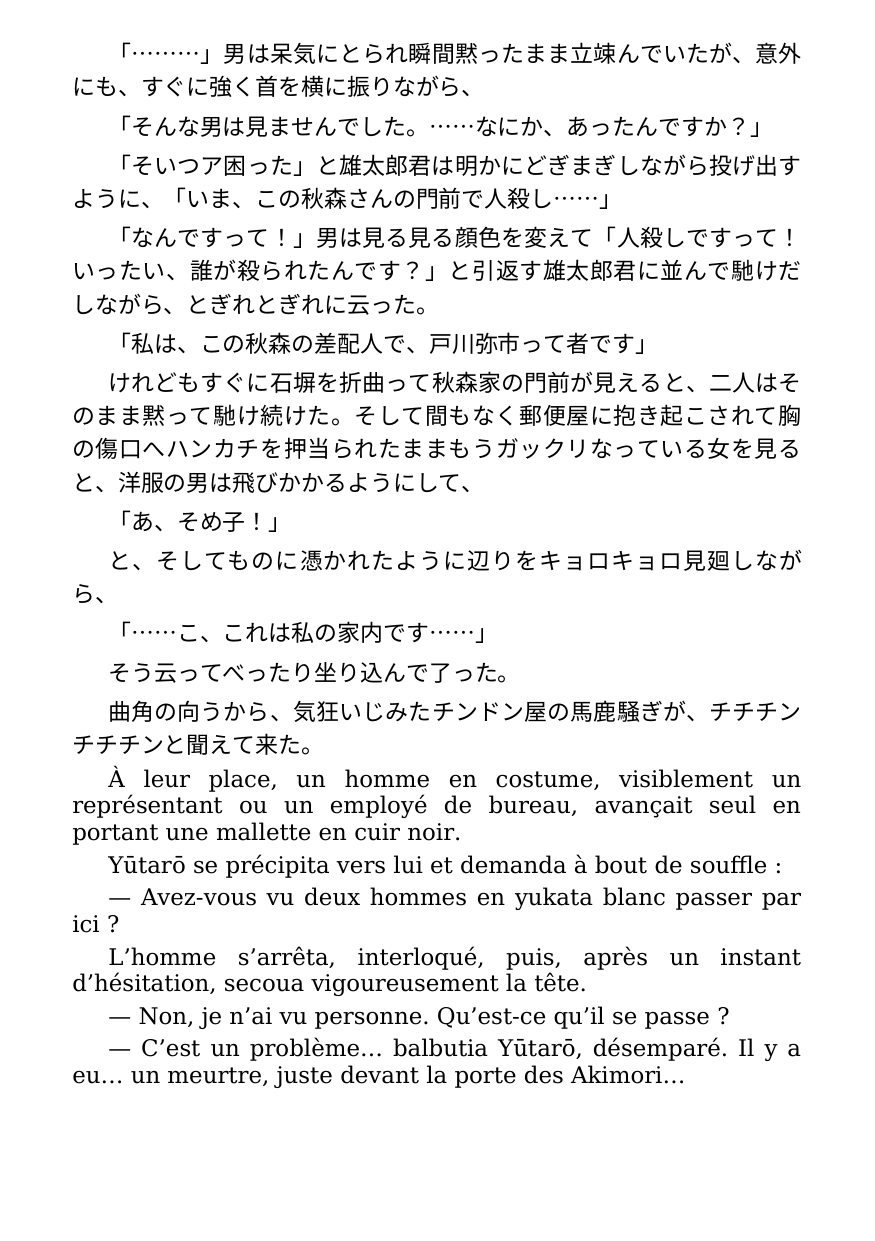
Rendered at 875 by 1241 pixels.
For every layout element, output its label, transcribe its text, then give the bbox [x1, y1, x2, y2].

text 「……こ、これは私の家内です……」 [72, 615, 802, 648]
text 「………」男は呆気にとられ瞬間黙ったまま立竦んでいたが、意外にも、すぐに強く首を横に振りながら、 [72, 36, 802, 102]
text 「そいつア困った」と雄太郎君は明かにどぎまぎしながら投げ出すように、「いま、この秋森さんの門前で人殺し……」 [72, 148, 802, 214]
text — C’est un problème… balbutia Yūtarō, désemparé. Il y a eu… un meurtre, juste devant la porte des Akimori… [72, 1036, 802, 1089]
text そう云ってべったり坐り込んで了った。 [72, 654, 802, 688]
text 曲角の向うから、気狂いじみたチンドン屋の馬鹿騒ぎが、チチチンチチチンと聞えて来た。 [72, 693, 802, 760]
text 「なんですって！」男は見る見る顔色を変えて「人殺しですって！ いったい、誰が殺られたんです？」と引返す雄太郎君に並んで馳けだしながら、とぎれとぎれに云った。 [72, 220, 802, 320]
text L’homme s’arrêta, interloqué, puis, après un instant d’hésitation, secoua vigoureusement la tête. [72, 944, 802, 997]
text けれどもすぐに石塀を折曲って秋森家の門前が見えると、二人はそのまま黙って馳け続けた。そして間もなく郵便屋に抱き起こされて胸の傷口へハンカチを押当られたままもうガックリなっている女を見ると、洋服の男は飛びかかるようにして、 [72, 365, 802, 498]
text と、そしてものに憑かれたように辺りをキョロキョロ見廻しながら、 [72, 543, 802, 609]
text 「あ、そめ子！」 [72, 504, 802, 537]
text — Non, je n’ai vu personne. Qu’est-ce qu’il se passe ? [72, 1003, 802, 1030]
text Yūtarō se précipita vers lui et demanda à bout de souffle : [72, 852, 802, 878]
text 「そんな男は見ませんでした。……なにか、あったんですか？」 [72, 108, 802, 142]
text À leur place, un homme en costume, visiblement un représentant ou un employé de bureau, avançait seul en portant une mallette en cuir noir. [72, 766, 802, 846]
text 「私は、この秋森の差配人で、戸川弥市って者です」 [72, 326, 802, 359]
text — Avez-vous vu deux hommes en yukata blanc passer par ici ? [72, 884, 802, 938]
